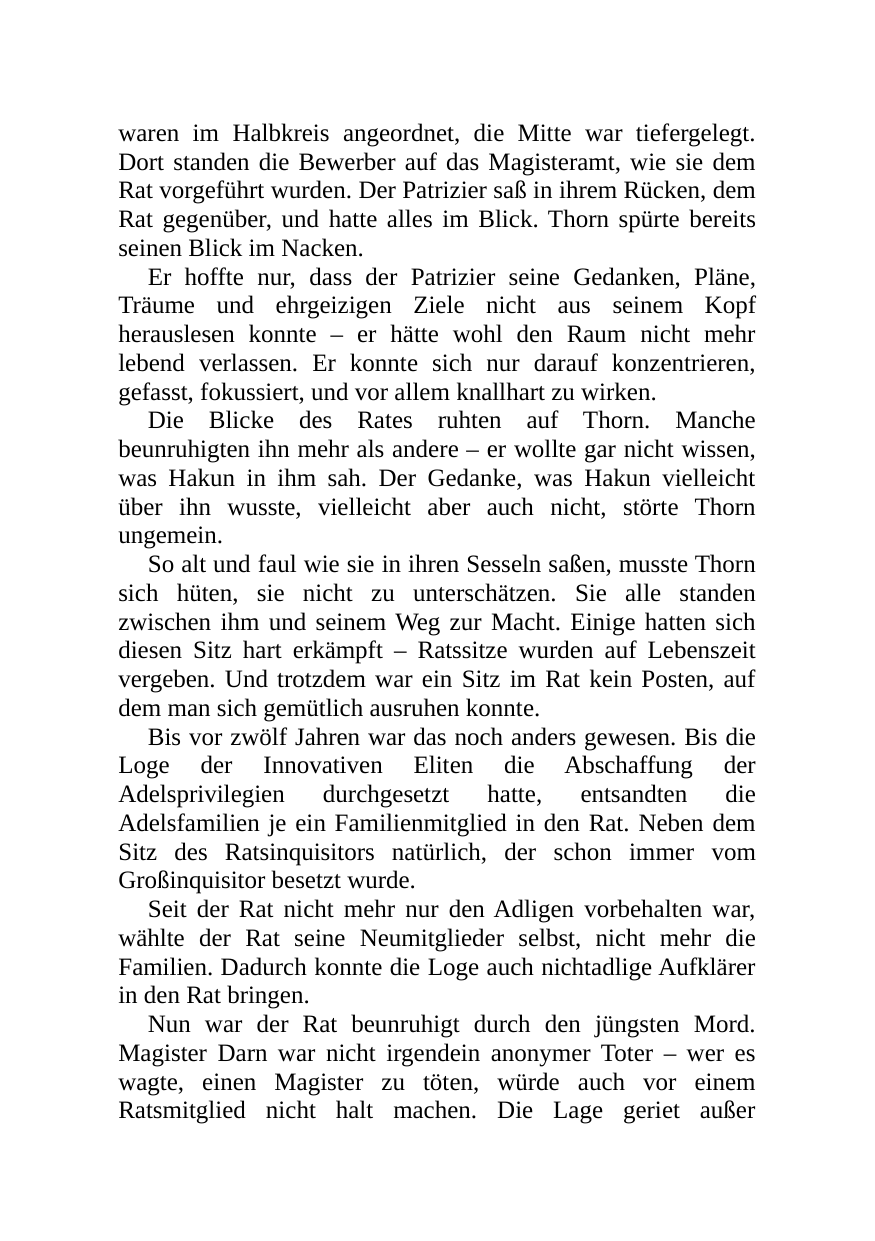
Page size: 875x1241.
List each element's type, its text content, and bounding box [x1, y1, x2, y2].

text Bis vor zwölf Jahren war das noch anders gewesen. Bis die Loge der Innovativen Eliten die Abschaffung der Adelsprivilegien durchgesetzt hatte, entsandten die Adelsfamilien je ein Familienmitglied in den Rat. Neben dem Sitz des Ratsinquisitors natürlich, der schon immer vom Großinquisitor besetzt wurde. [118, 722, 756, 894]
text Nun war der Rat beunruhigt durch den jüngsten Mord. Magister Darn war nicht irgendein anonymer Toter – wer es wagte, einen Magister zu töten, würde auch vor einem Ratsmitglied nicht halt machen. Die Lage geriet außer [118, 1009, 756, 1124]
text So alt und faul wie sie in ihren Sesseln saßen, musste Thorn sich hüten, sie nicht zu unterschätzen. Sie alle standen zwischen ihm und seinem Weg zur Macht. Einige hatten sich diesen Sitz hart erkämpft – Ratssitze wurden auf Lebenszeit vergeben. Und trotzdem war ein Sitz im Rat kein Posten, auf dem man sich gemütlich ausruhen konnte. [118, 549, 756, 722]
text Seit der Rat nicht mehr nur den Adligen vorbehalten war, wählte der Rat seine Neumitglieder selbst, nicht mehr die Familien. Dadurch konnte die Loge auch nichtadlige Aufklärer in den Rat bringen. [118, 894, 756, 1009]
text Die Blicke des Rates ruhten auf Thorn. Manche beunruhigten ihn mehr als andere – er wollte gar nicht wissen, was Hakun in ihm sah. Der Gedanke, was Hakun vielleicht über ihn wusste, vielleicht aber auch nicht, störte Thorn ungemein. [118, 406, 756, 549]
text waren im Halbkreis angeordnet, die Mitte war tiefergelegt. Dort standen die Bewerber auf das Magisteramt, wie sie dem Rat vorgeführt wurden. Der Patrizier saß in ihrem Rücken, dem Rat gegenüber, und hatte alles im Blick. Thorn spürte bereits seinen Blick im Nacken. [118, 118, 756, 262]
text Er hoffte nur, dass der Patrizier seine Gedanken, Pläne, Träume und ehrgeizigen Ziele nicht aus seinem Kopf herauslesen konnte – er hätte wohl den Raum nicht mehr lebend verlassen. Er konnte sich nur darauf konzentrieren, gefasst, fokussiert, und vor allem knallhart zu wirken. [118, 262, 756, 406]
